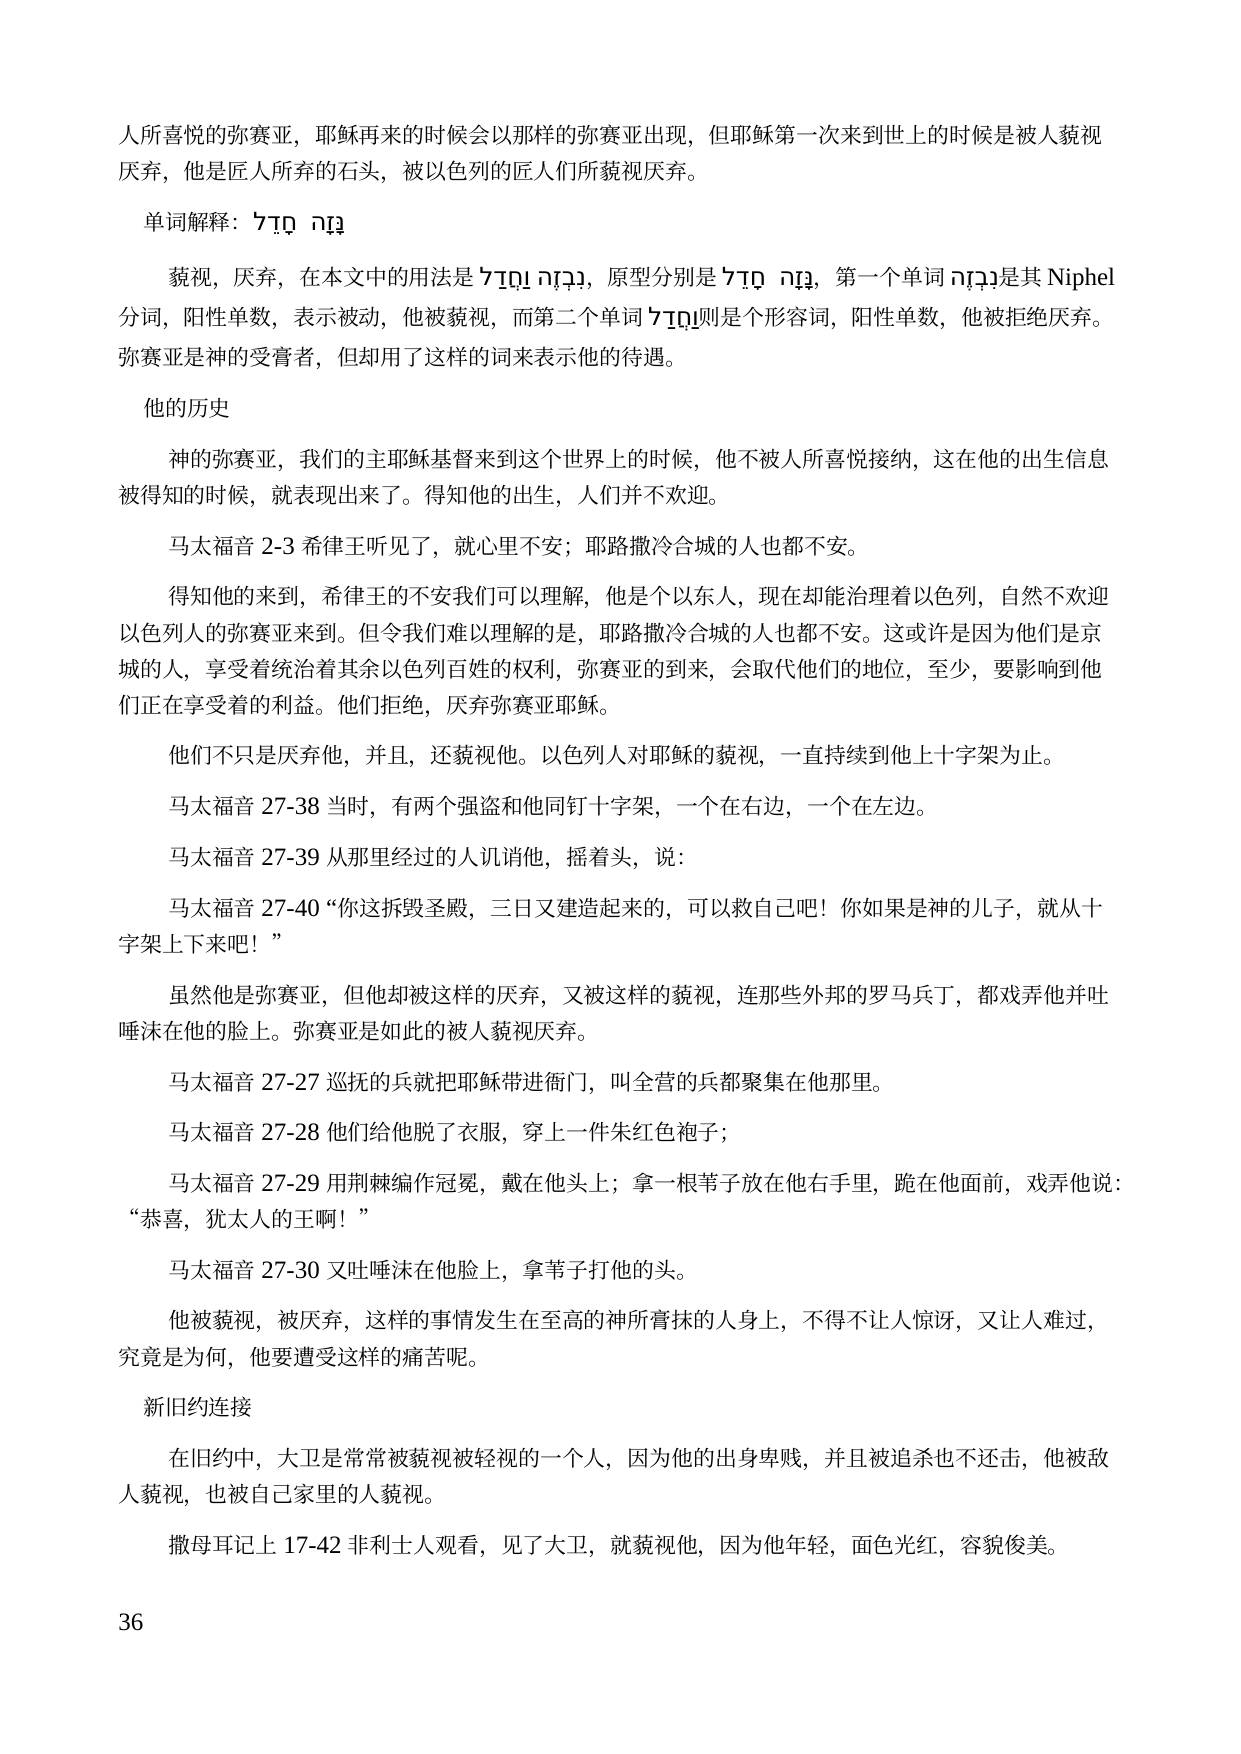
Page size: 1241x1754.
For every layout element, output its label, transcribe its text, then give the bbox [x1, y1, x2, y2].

text 他被藐视，被厌弃，这样的事情发生在至高的神所膏抹的人身上，不得不让人惊讶，又让人难过，究竟是为何，他要遭受这样的痛苦呢。 [118, 1304, 1122, 1371]
text 马太福音 27-30 又吐唾沫在他脸上，拿苇子打他的头。 [118, 1253, 1122, 1284]
text 马太福音 27-38 当时，有两个强盗和他同钉十字架，一个在右边，一个在左边。 [118, 789, 1122, 821]
text 马太福音 2-3 希律王听见了，就心里不安；耶路撒冷合城的人也都不安。 [118, 529, 1122, 560]
text 马太福音 27-40 “你这拆毁圣殿，三日又建造起来的，可以救自己吧！你如果是神的儿子，就从十字架上下来吧！” [118, 891, 1122, 958]
text 虽然他是弥赛亚，但他却被这样的厌弃，又被这样的藐视，连那些外邦的罗马兵丁，都戏弄他并吐唾沫在他的脸上。弥赛亚是如此的被人藐视厌弃。 [118, 978, 1122, 1045]
text 人所喜悦的弥赛亚，耶稣再来的时候会以那样的弥赛亚出现，但耶稣第一次来到世上的时候是被人藐视厌弃，他是匠人所弃的石头，被以色列的匠人们所藐视厌弃。 [118, 118, 1122, 186]
text 得知他的来到，希律王的不安我们可以理解，他是个以东人，现在却能治理着以色列，自然不欢迎以色列人的弥赛亚来到。但令我们难以理解的是，耶路撒冷合城的人也都不安。这或许是因为他们是京城的人，享受着统治着其余以色列百姓的权利，弥赛亚的到来，会取代他们的地位，至少，要影响到他们正在享受着的利益。他们拒绝，厌弃弥赛亚耶稣。 [118, 579, 1122, 719]
text 单词解释：נָּזָה חָדֵל [118, 205, 1122, 240]
text 神的弥赛亚，我们的主耶稣基督来到这个世界上的时候，他不被人所喜悦接纳，这在他的出生信息被得知的时候，就表现出来了。得知他的出生，人们并不欢迎。 [118, 442, 1122, 509]
text 他们不只是厌弃他，并且，还藐视他。以色列人对耶稣的藐视，一直持续到他上十字架为止。 [118, 739, 1122, 770]
text 马太福音 27-29 用荆棘编作冠冕，戴在他头上；拿一根苇子放在他右手里，跪在他面前，戏弄他说：“恭喜，犹太人的王啊！” [118, 1166, 1122, 1234]
text 马太福音 27-27 巡抚的兵就把耶稣带进衙门，叫全营的兵都聚集在他那里。 [118, 1065, 1122, 1096]
text 在旧约中，大卫是常常被藐视被轻视的一个人，因为他的出身卑贱，并且被追杀也不还击，他被敌人藐视，也被自己家里的人藐视。 [118, 1441, 1122, 1509]
text 马太福音 27-28 他们给他脱了衣服，穿上一件朱红色袍子； [118, 1115, 1122, 1147]
text 撒母耳记上 17-42 非利士人观看，见了大卫，就藐视他，因为他年轻，面色光红，容貌俊美。 [118, 1528, 1122, 1560]
text 藐视，厌弃，在本文中的用法是נִבְזֶה וַחֲדַל，原型分别是נָּזָה חָדֵל，第一个单词נִבְזֶה是其Niphel分词，阳性单数，表示被动，他被藐视，而第二个单词וַחֲדַל则是个形容词，阳性单数，他被拒绝厌弃。弥赛亚是神的受膏者，但却用了这样的词来表示他的待遇。 [118, 260, 1122, 372]
text 马太福音 27-39 从那里经过的人讥诮他，摇着头，说： [118, 840, 1122, 872]
text 新旧约连接 [118, 1391, 1122, 1422]
text 他的历史 [118, 391, 1122, 423]
